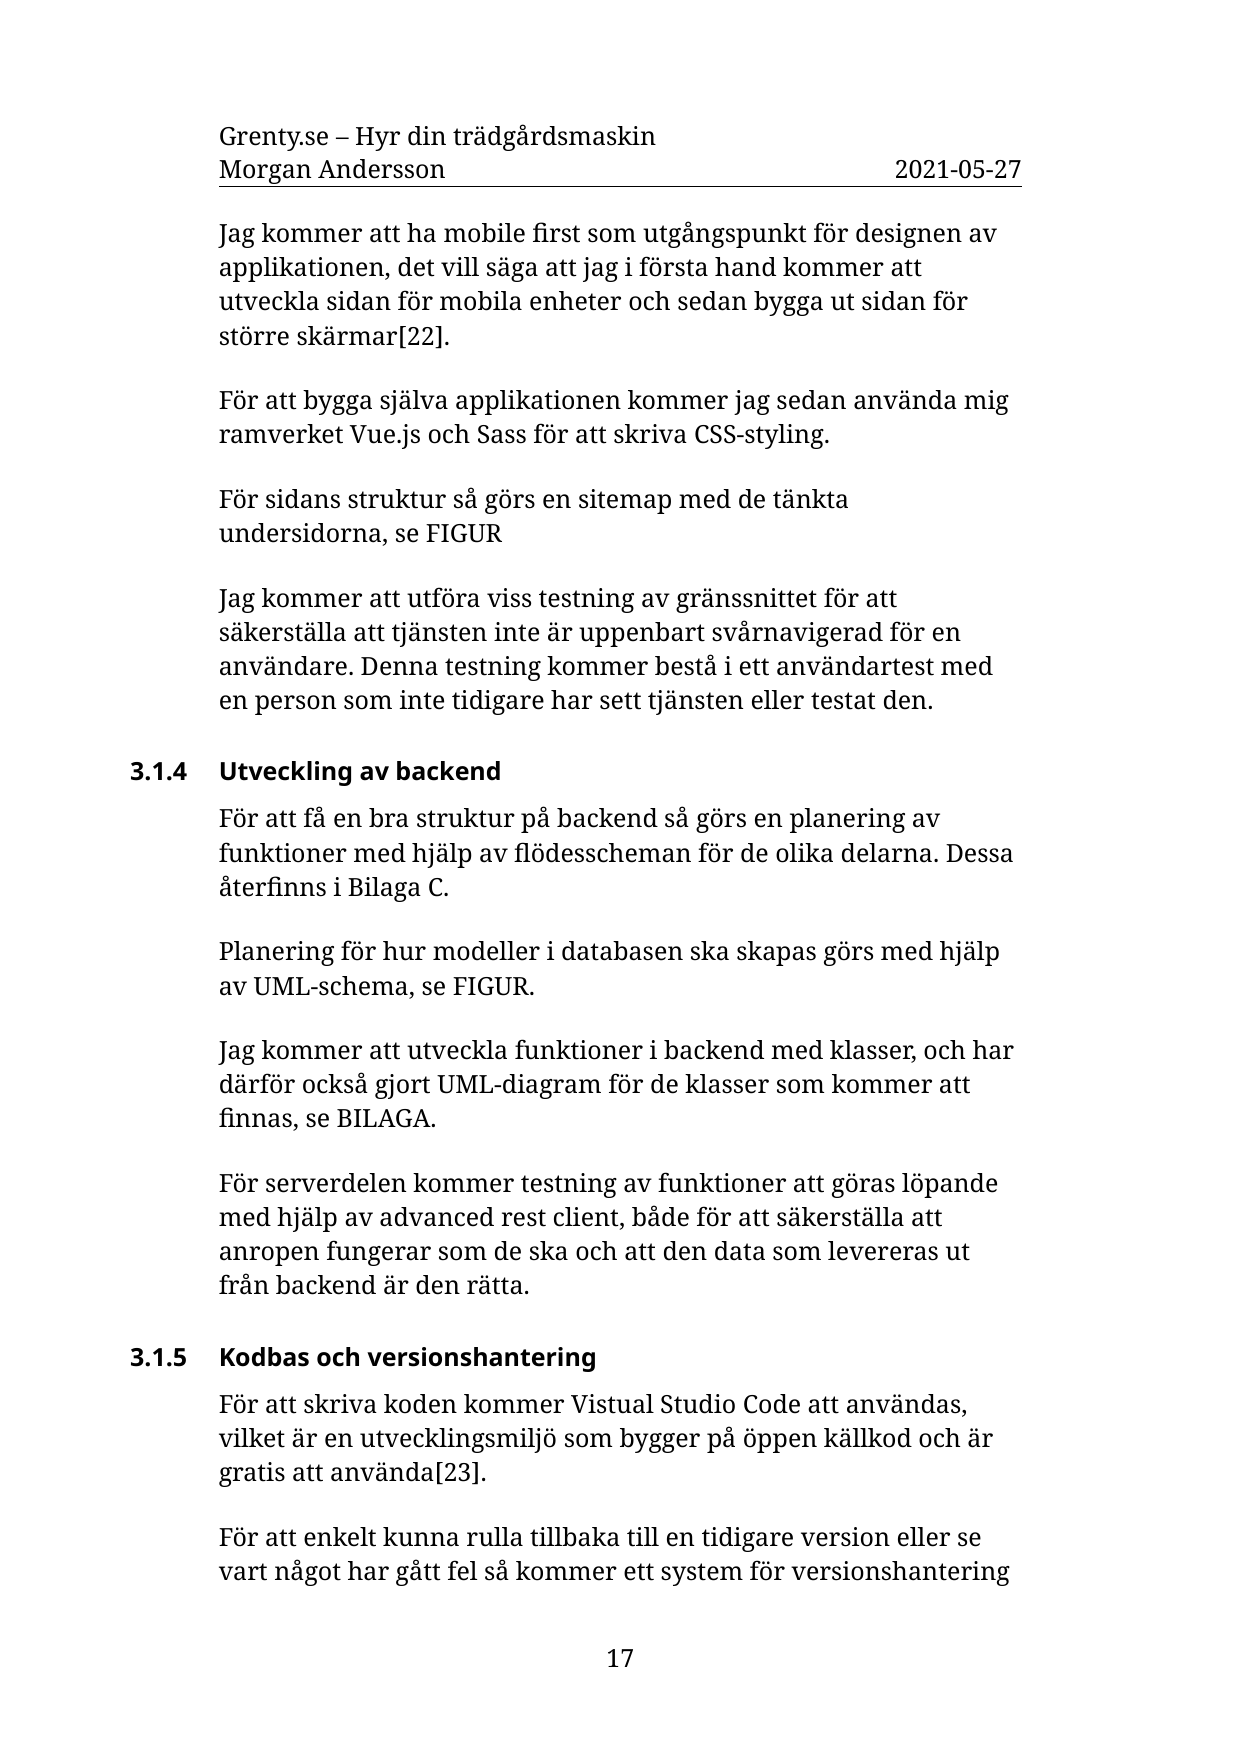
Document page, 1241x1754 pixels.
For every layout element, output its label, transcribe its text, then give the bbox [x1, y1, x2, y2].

subtitle Utveckling av backend [130, 754, 1022, 788]
text För att bygga själva applikationen kommer jag sedan använda mig ramverket Vue.js och Sass för att skriva CSS-styling. [218, 383, 1022, 451]
text Jag kommer att utföra viss testning av gränssnittet för att säkerställa att tjänsten inte är uppenbart svårnavigerad för en användare. Denna testning kommer bestå i ett användartest med en person som inte tidigare har sett tjänsten eller testat den. [218, 581, 1022, 717]
text För serverdelen kommer testning av funktioner att göras löpande med hjälp av advanced rest client, både för att säkerställa att anropen fungerar som de ska och att den data som levereras ut från backend är den rätta. [218, 1166, 1022, 1302]
text Jag kommer att utveckla funktioner i backend med klasser, och har därför också gjort UML-diagram för de klasser som kommer att finnas, se BILAGA. [218, 1033, 1022, 1135]
text Jag kommer att ha mobile first som utgångspunkt för designen av applikationen, det vill säga att jag i första hand kommer att utveckla sidan för mobila enheter och sedan bygga ut sidan för större skärmar[22]. [218, 216, 1022, 352]
text För att skriva koden kommer Vistual Studio Code att användas, vilket är en utvecklingsmiljö som bygger på öppen källkod och är gratis att använda[23]. [218, 1386, 1022, 1488]
text För att enkelt kunna rulla tillbaka till en tidigare version eller se vart något har gått fel så kommer ett system för versionshantering [218, 1519, 1022, 1587]
text För att få en bra struktur på backend så görs en planering av funktioner med hjälp av flödesscheman för de olika delarna. Dessa återfinns i Bilaga C. [218, 801, 1022, 903]
text För sidans struktur så görs en sitemap med de tänkta undersidorna, se FIGUR [218, 482, 1022, 550]
subtitle Kodbas och versionshantering [130, 1339, 1022, 1373]
text Planering för hur modeller i databasen ska skapas görs med hjälp av UML-schema, se FIGUR. [218, 934, 1022, 1002]
